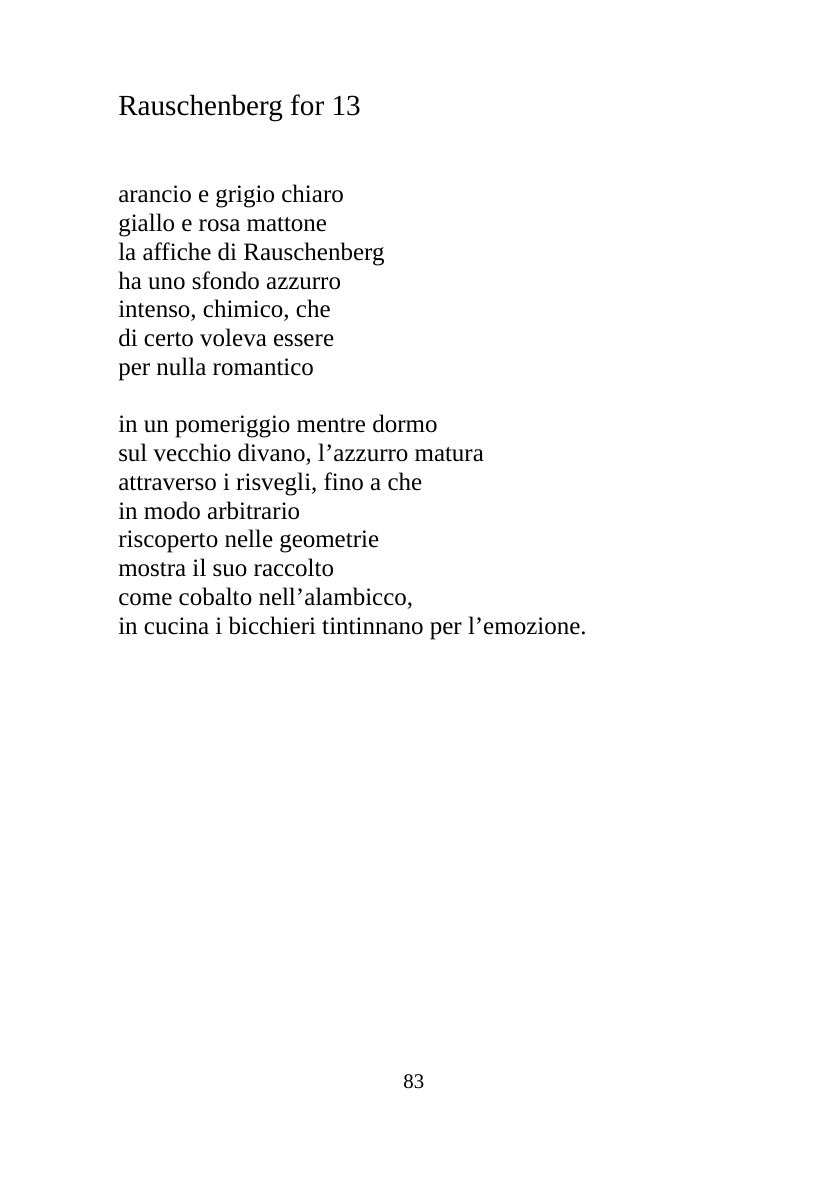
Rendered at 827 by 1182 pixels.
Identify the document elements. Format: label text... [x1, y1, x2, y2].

text giallo e rosa mattone [88, 208, 738, 237]
text in modo arbitrario [88, 496, 738, 524]
text in cucina i bicchieri tintinnano per l’emozione. [88, 611, 738, 639]
text riscoperto nelle geometrie [88, 524, 738, 553]
text arancio e grigio chiaro [88, 179, 738, 208]
text per nulla romantico [88, 352, 738, 381]
text di certo voleva essere [88, 323, 738, 352]
text sul vecchio divano, l’azzurro matura [88, 438, 738, 467]
text intenso, chimico, che [88, 294, 738, 323]
text la affiche di Rauschenberg [88, 237, 738, 266]
text in un pomeriggio mentre dormo [88, 409, 738, 438]
text ha uno sfondo azzurro [88, 266, 738, 294]
text attraverso i risvegli, fino a che [88, 467, 738, 496]
subtitle Rauschenberg for 13 [88, 88, 738, 122]
text mostra il suo raccolto [88, 553, 738, 582]
text come cobalto nell’alambicco, [88, 582, 738, 611]
